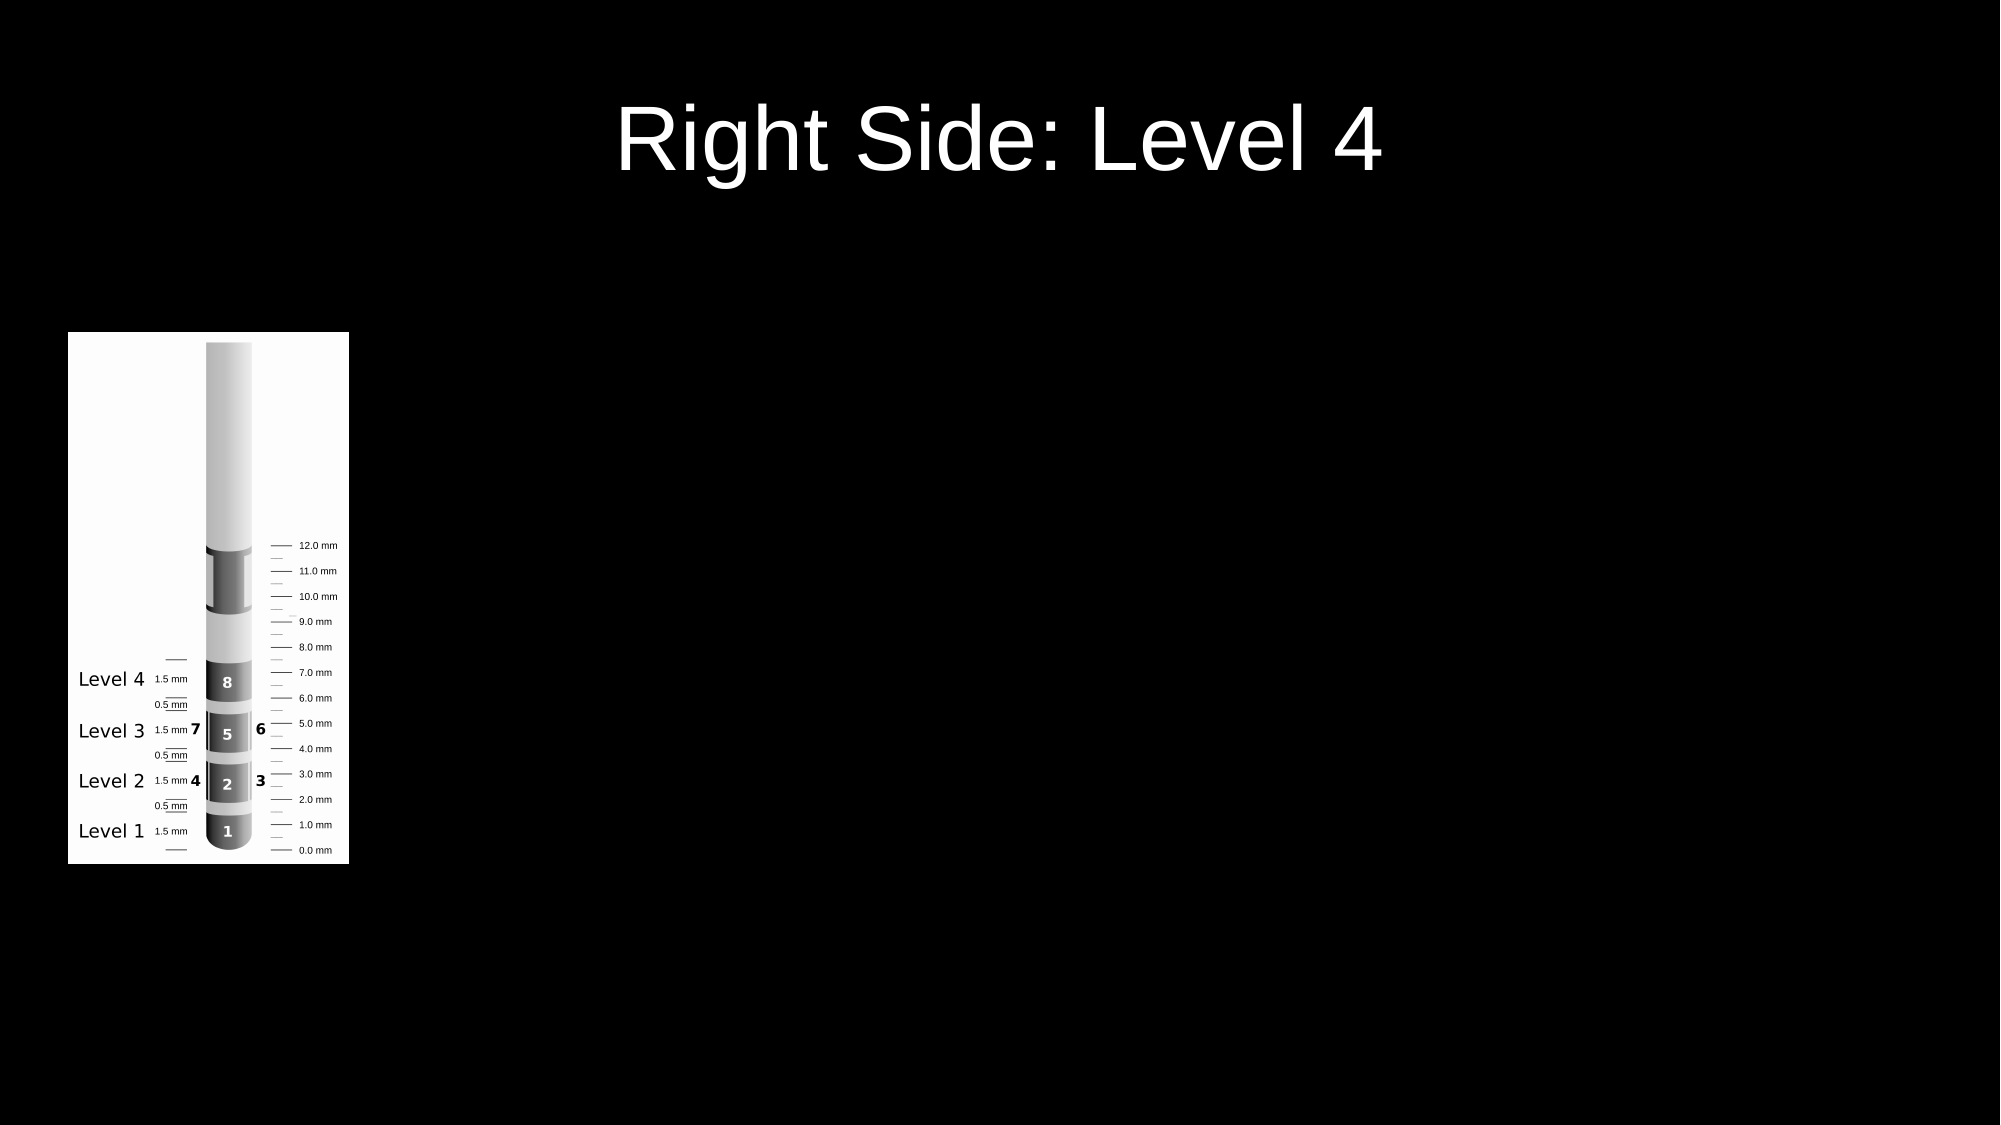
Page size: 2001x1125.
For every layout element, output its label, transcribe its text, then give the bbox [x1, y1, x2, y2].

picture [68, 332, 349, 864]
title Right Side: Level 4 [99, 44, 1900, 233]
